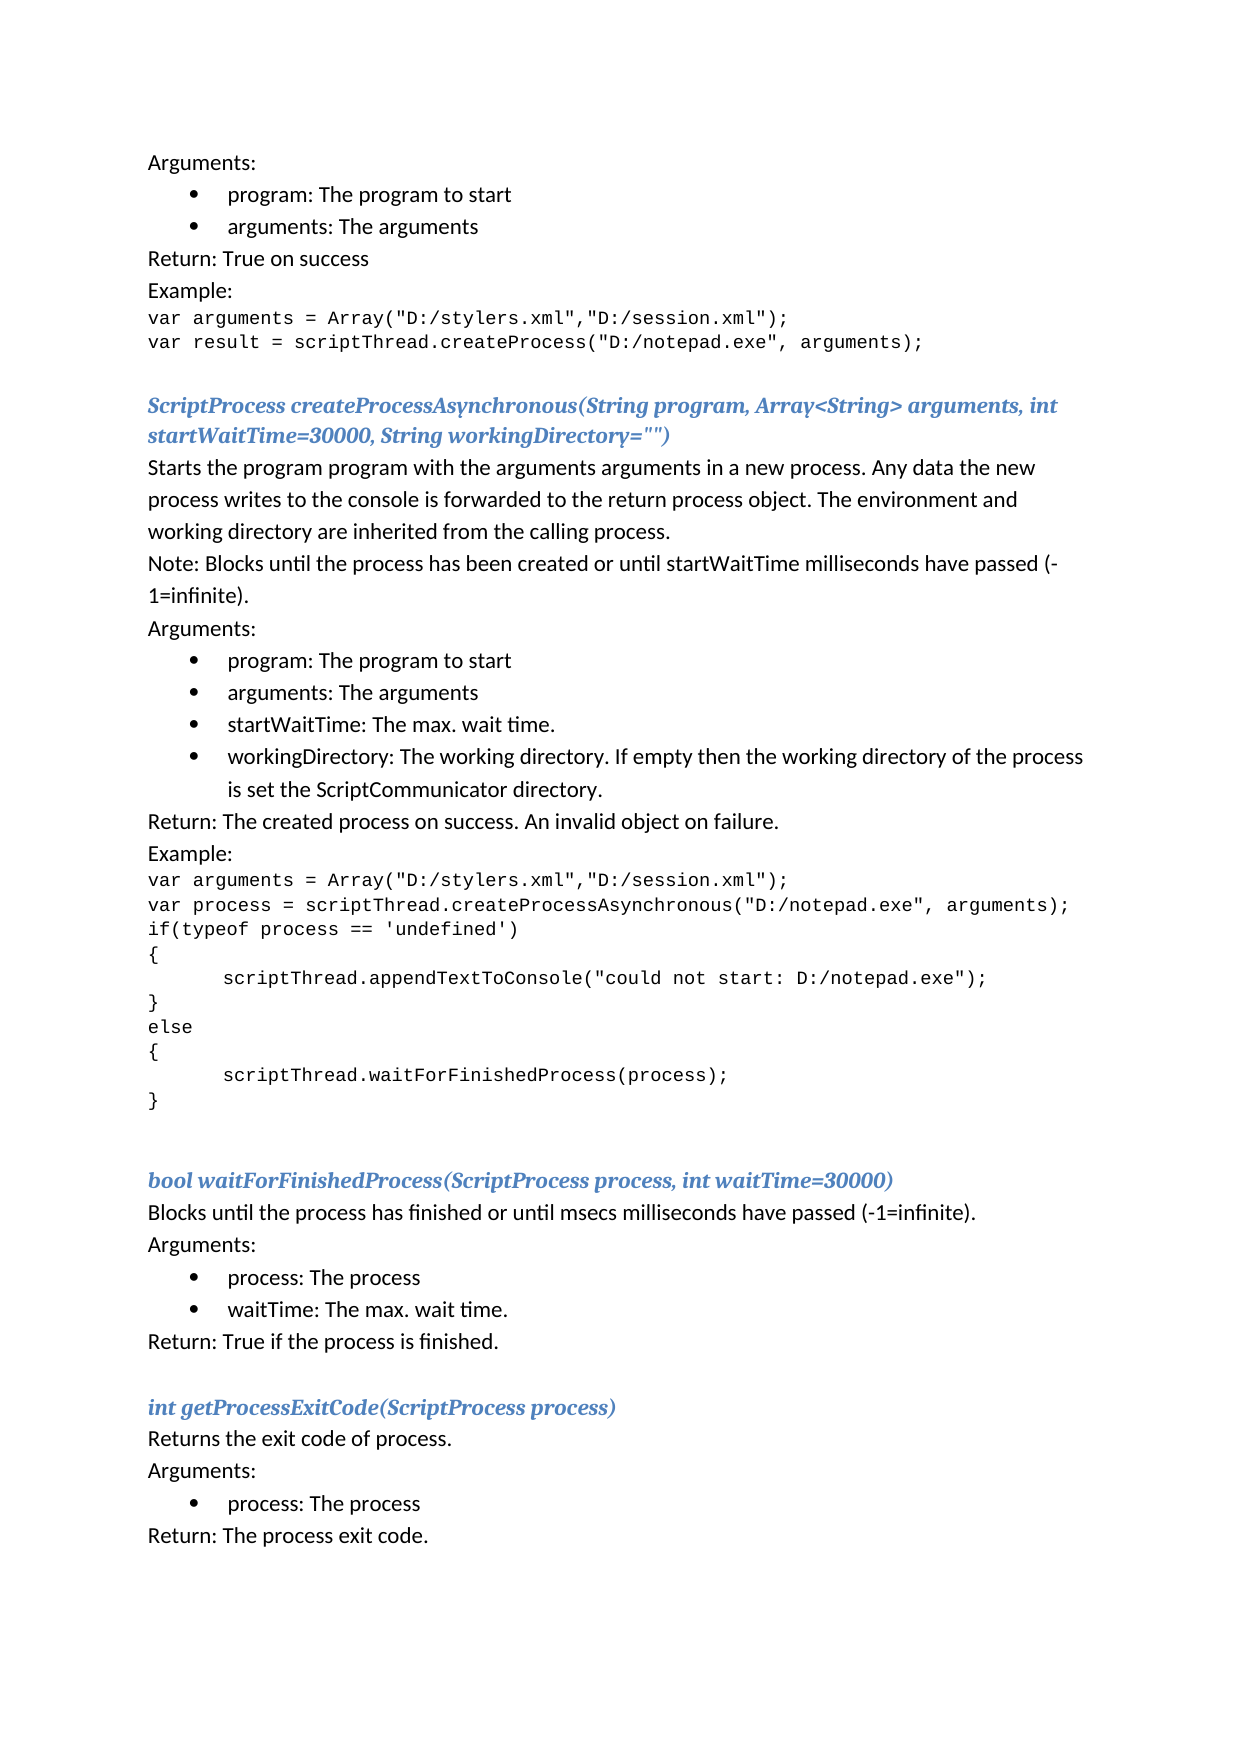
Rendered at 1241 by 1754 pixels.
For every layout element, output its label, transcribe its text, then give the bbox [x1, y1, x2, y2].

text } [148, 993, 1093, 1014]
list arguments: The arguments [190, 678, 1093, 706]
list startWaitTime: The max. wait time. [190, 710, 1093, 738]
text Return: True if the process is finished. [148, 1327, 1093, 1355]
text { [148, 944, 1093, 966]
text scriptThread.waitForFinishedProcess(process); [148, 1066, 1093, 1087]
text Arguments: [148, 1457, 1093, 1485]
text { [148, 1042, 1093, 1063]
text var result = scriptThread.createProcess("D:/notepad.exe", arguments); [148, 333, 1093, 354]
text else [148, 1017, 1093, 1039]
text Arguments: [148, 148, 1093, 176]
text var process = scriptThread.createProcessAsynchronous("D:/notepad.exe", arguments); [148, 896, 1093, 917]
list process: The process [190, 1489, 1093, 1517]
text Starts the program program with the arguments arguments in a new process. Any data the new process writes to the console is forwarded to the return process object. The environment and working directory are inherited from the calling process. [148, 453, 1093, 545]
text } [148, 1091, 1093, 1112]
list process: The process [190, 1263, 1093, 1291]
text var arguments = Array("D:/stylers.xml","D:/session.xml"); [148, 871, 1093, 892]
text Example: [148, 276, 1093, 304]
subtitle ScriptProcess createProcessAsynchronous(String program, Array<String> arguments, int startWaitTime=30000, String workingDirectory="") [148, 392, 1093, 449]
list program: The program to start [190, 646, 1093, 674]
list waitTime: The max. wait time. [190, 1295, 1093, 1323]
text Arguments: [148, 1230, 1093, 1258]
subtitle bool waitForFinishedProcess(ScriptProcess process, int waitTime=30000) [148, 1168, 1093, 1194]
text Example: [148, 839, 1093, 867]
text if(typeof process == 'undefined') [148, 920, 1093, 941]
list workingDirectory: The working directory. If empty then the working directory of the process is set the ScriptCommunicator directory. [190, 742, 1093, 803]
text scriptThread.appendTextToConsole("could not start: D:/notepad.exe"); [148, 969, 1093, 990]
list program: The program to start [190, 180, 1093, 208]
list arguments: The arguments [190, 212, 1093, 240]
text Note: Blocks until the process has been created or until startWaitTime milliseconds have passed (-1=infinite). [148, 549, 1093, 609]
text Arguments: [148, 614, 1093, 642]
text Blocks until the process has finished or until msecs milliseconds have passed (-1=infinite). [148, 1198, 1093, 1226]
text Return: True on success [148, 244, 1093, 272]
text Returns the exit code of process. [148, 1424, 1093, 1452]
subtitle int getProcessExitCode(ScriptProcess process) [148, 1394, 1093, 1421]
text Return: The created process on success. An invalid object on failure. [148, 807, 1093, 835]
text Return: The process exit code. [148, 1521, 1093, 1549]
text var arguments = Array("D:/stylers.xml","D:/session.xml"); [148, 308, 1093, 330]
